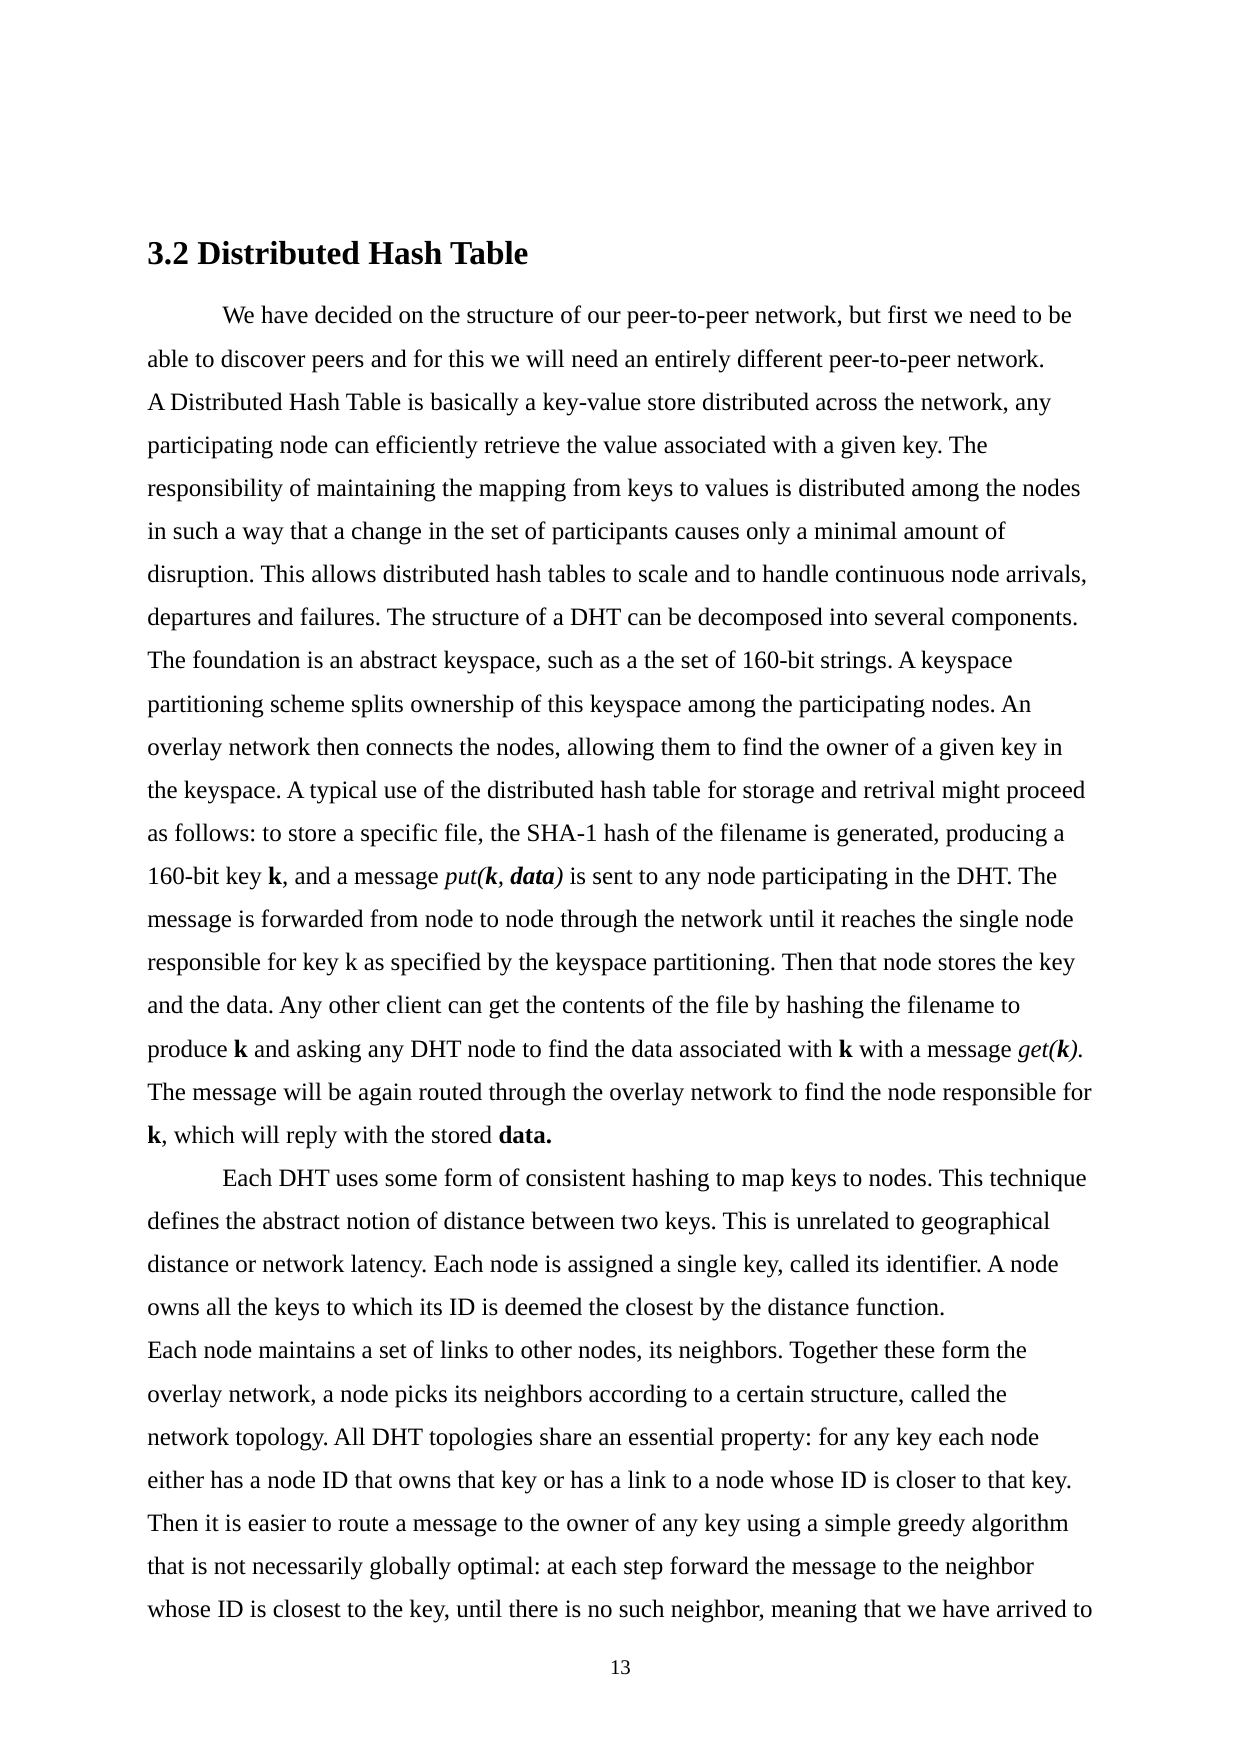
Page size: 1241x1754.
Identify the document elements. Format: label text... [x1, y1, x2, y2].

text The message will be again routed through the overlay network to find the node responsible for k, which will reply with the stored data. [147, 1077, 1093, 1149]
text Each node maintains a set of links to other nodes, its neighbors. Together these form the overlay network, a node picks its neighbors according to a certain structure, called the network topology. All DHT topologies share an essential property: for any key each node either has a node ID that owns that key or has a link to a node whose ID is closer to that key. Then it is easier to route a message to the owner of any key using a simple greedy algorithm that is not necessarily globally optimal: at each step forward the message to the neighbor whose ID is closest to the key, until there is no such neighbor, meaning that we have arrived to [147, 1336, 1093, 1623]
text Each DHT uses some form of consistent hashing to map keys to nodes. This technique defines the abstract notion of distance between two keys. This is unrelated to geographical distance or network latency. Each node is assigned a single key, called its identifier. A node owns all the keys to which its ID is deemed the closest by the distance function. [147, 1163, 1093, 1321]
text A Distributed Hash Table is basically a key-value store distributed across the network, any participating node can efficiently retrieve the value associated with a given key. The responsibility of maintaining the mapping from keys to values is distributed among the nodes in such a way that a change in the set of participants causes only a minimal amount of disruption. This allows distributed hash tables to scale and to handle continuous node arrivals, departures and failures. The structure of a DHT can be decomposed into several components. The foundation is an abstract keyspace, such as a the set of 160-bit strings. A keyspace partitioning scheme splits ownership of this keyspace among the participating nodes. An overlay network then connects the nodes, allowing them to find the owner of a given key in the keyspace. A typical use of the distributed hash table for storage and retrival might proceed as follows: to store a specific file, the SHA-1 hash of the filename is generated, producing a 160-bit key k, and a message put(k, data) is sent to any node participating in the DHT. The message is forwarded from node to node through the network until it reaches the single node responsible for key k as specified by the keyspace partitioning. Then that node stores the key and the data. Any other client can get the contents of the file by hashing the filename to produce k and asking any DHT node to find the data associated with k with a message get(k). [147, 387, 1093, 1062]
subtitle 3.2 Distributed Hash Table [147, 233, 1093, 272]
text We have decided on the structure of our peer-to-peer network, but first we need to be able to discover peers and for this we will need an entirely different peer-to-peer network. [147, 301, 1093, 372]
